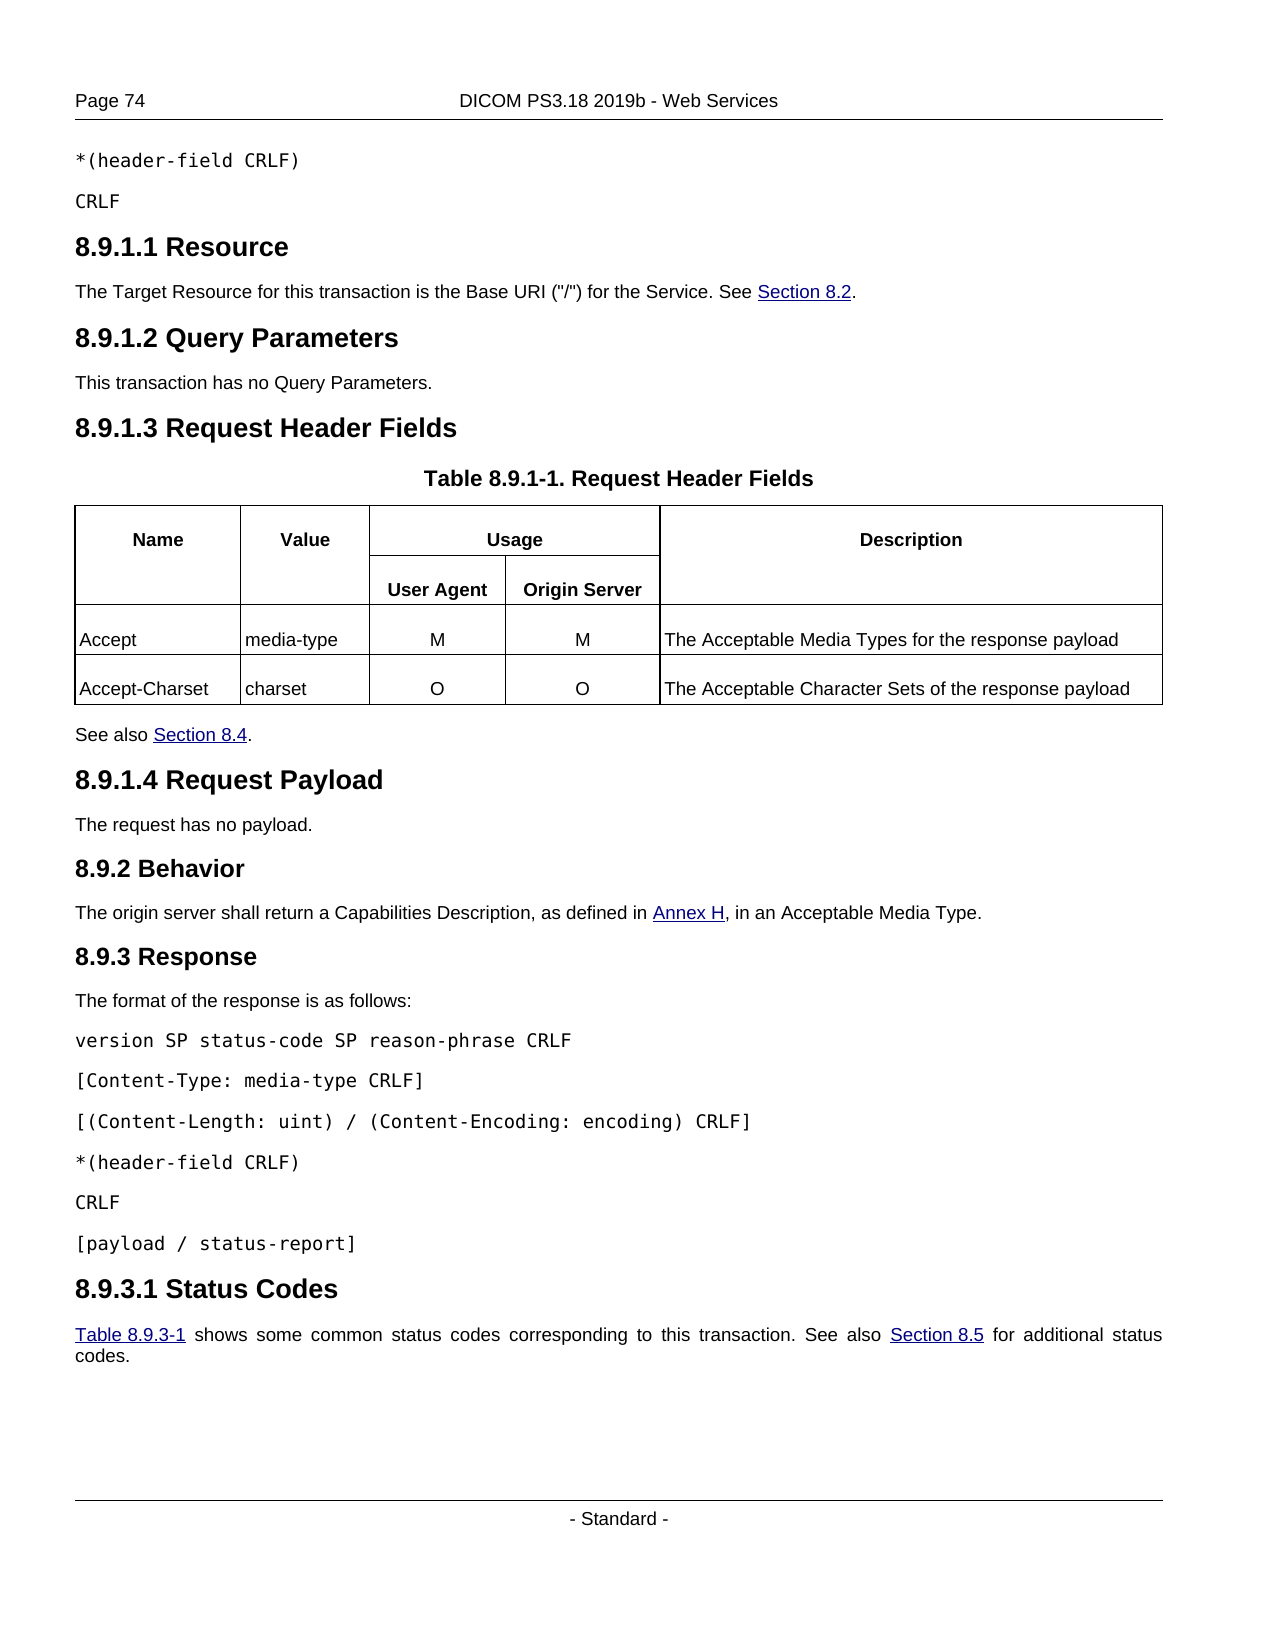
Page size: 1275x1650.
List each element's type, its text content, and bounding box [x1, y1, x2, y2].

table_cell Accept [76, 605, 240, 654]
text version SP status-code SP reason-phrase CRLF [75, 1030, 1162, 1052]
text 8.9.3.1 Status Codes [75, 1273, 1162, 1305]
table_cell User Agent [370, 556, 505, 604]
table_header Name [76, 506, 240, 604]
text Table 8.9.3-1 shows some common status codes corresponding to this transaction. See also Section 8.5 for additional status codes. [75, 1323, 1162, 1367]
table_header Value [241, 506, 369, 604]
text *(header-field CRLF) [75, 1152, 1162, 1173]
text The origin server shall return a Capabilities Description, as defined in Annex H, in an Acceptable Media Type. [75, 902, 1162, 923]
text The format of the response is as follows: [75, 989, 1162, 1011]
text 8.9.1.1 Resource [75, 231, 1162, 262]
table_cell Origin Server [506, 556, 659, 604]
text 8.9.1.3 Request Header Fields [75, 412, 1162, 443]
text CRLF [75, 191, 1162, 212]
table_cell Accept-Charset [76, 655, 240, 704]
text See also Section 8.4. [75, 723, 1162, 745]
table_cell M [370, 605, 505, 654]
text [payload / status-report] [75, 1233, 1162, 1255]
table_cell O [506, 655, 659, 704]
text 8.9.1.2 Query Parameters [75, 322, 1162, 353]
text This transaction has no Query Parameters. [75, 372, 1162, 393]
text [Content-Type: media-type CRLF] [75, 1070, 1162, 1092]
text *(header-field CRLF) [75, 150, 1162, 172]
text The Target Resource for this transaction is the Base URI ("/") for the Service. See Section 8.2. [75, 281, 1162, 303]
text [(Content-Length: uint) / (Content-Encoding: encoding) CRLF] [75, 1111, 1162, 1133]
table_cell M [506, 605, 659, 654]
table_cell media-type [241, 605, 369, 654]
table_cell The Acceptable Character Sets of the response payload [661, 655, 1162, 704]
table_cell The Acceptable Media Types for the response payload [661, 605, 1162, 654]
text The request has no payload. [75, 814, 1162, 835]
text 8.9.3 Response [75, 942, 1162, 971]
text 8.9.1.4 Request Payload [75, 764, 1162, 795]
text CRLF [75, 1192, 1162, 1214]
table_cell charset [241, 655, 369, 704]
text 8.9.2 Behavior [75, 854, 1162, 883]
table_header Usage [370, 506, 659, 555]
text Table 8.9.1-1. Request Header Fields [75, 466, 1162, 491]
table_cell O [370, 655, 505, 704]
table_header Description [661, 506, 1162, 604]
